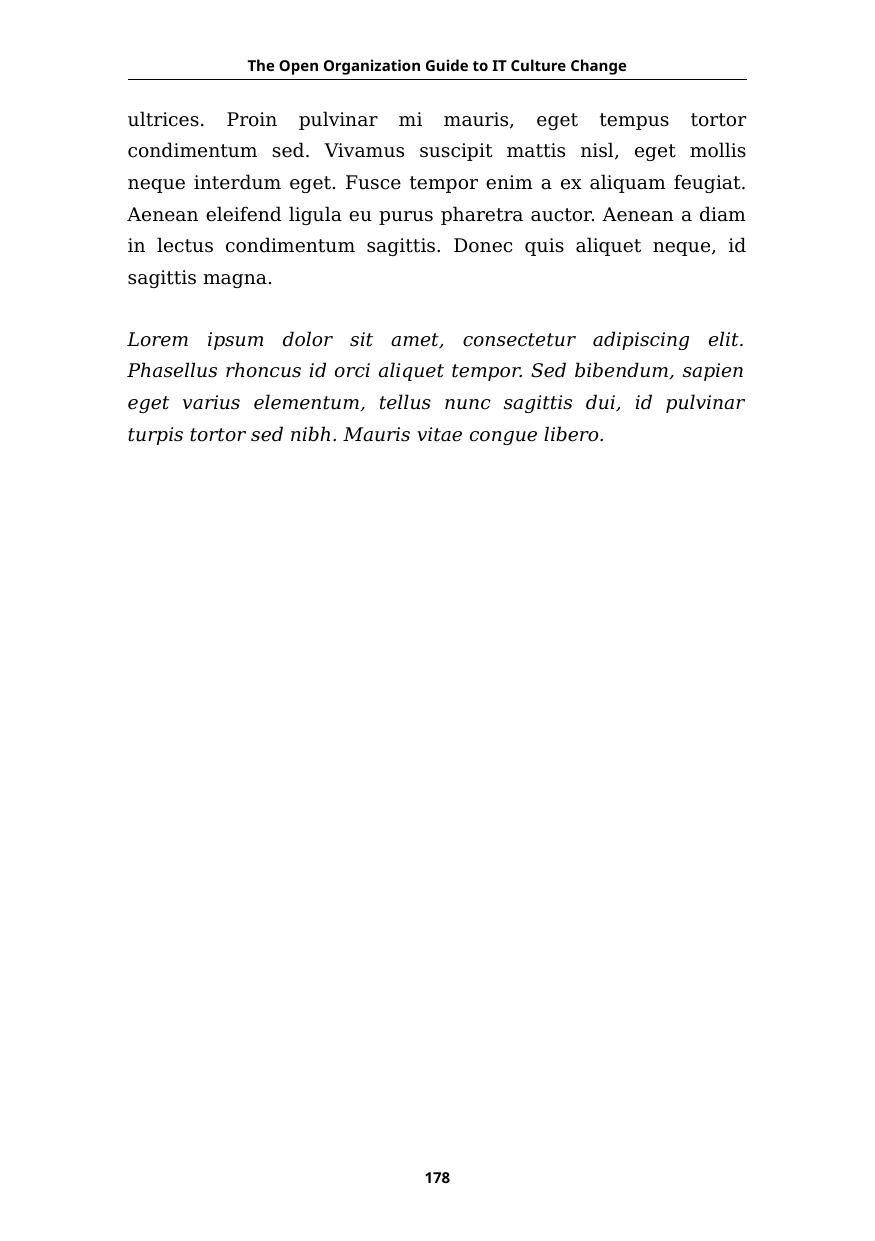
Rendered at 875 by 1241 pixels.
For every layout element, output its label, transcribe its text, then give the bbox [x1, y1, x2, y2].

text ultrices. Proin pulvinar mi mauris, eget tempus tortor condimentum sed. Vivamus suscipit mattis nisl, eget mollis neque interdum eget. Fusce tempor enim a ex aliquam feugiat. Aenean eleifend ligula eu purus pharetra auctor. Aenean a diam in lectus condimentum sagittis. Donec quis aliquet neque, id sagittis magna. [127, 109, 747, 289]
text Lorem ipsum dolor sit amet, consectetur adipiscing elit. Phasellus rhoncus id orci aliquet tempor. Sed bibendum, sapien eget varius elementum, tellus nunc sagittis dui, id pulvinar turpis tortor sed nibh. Mauris vitae congue libero. [127, 329, 747, 446]
